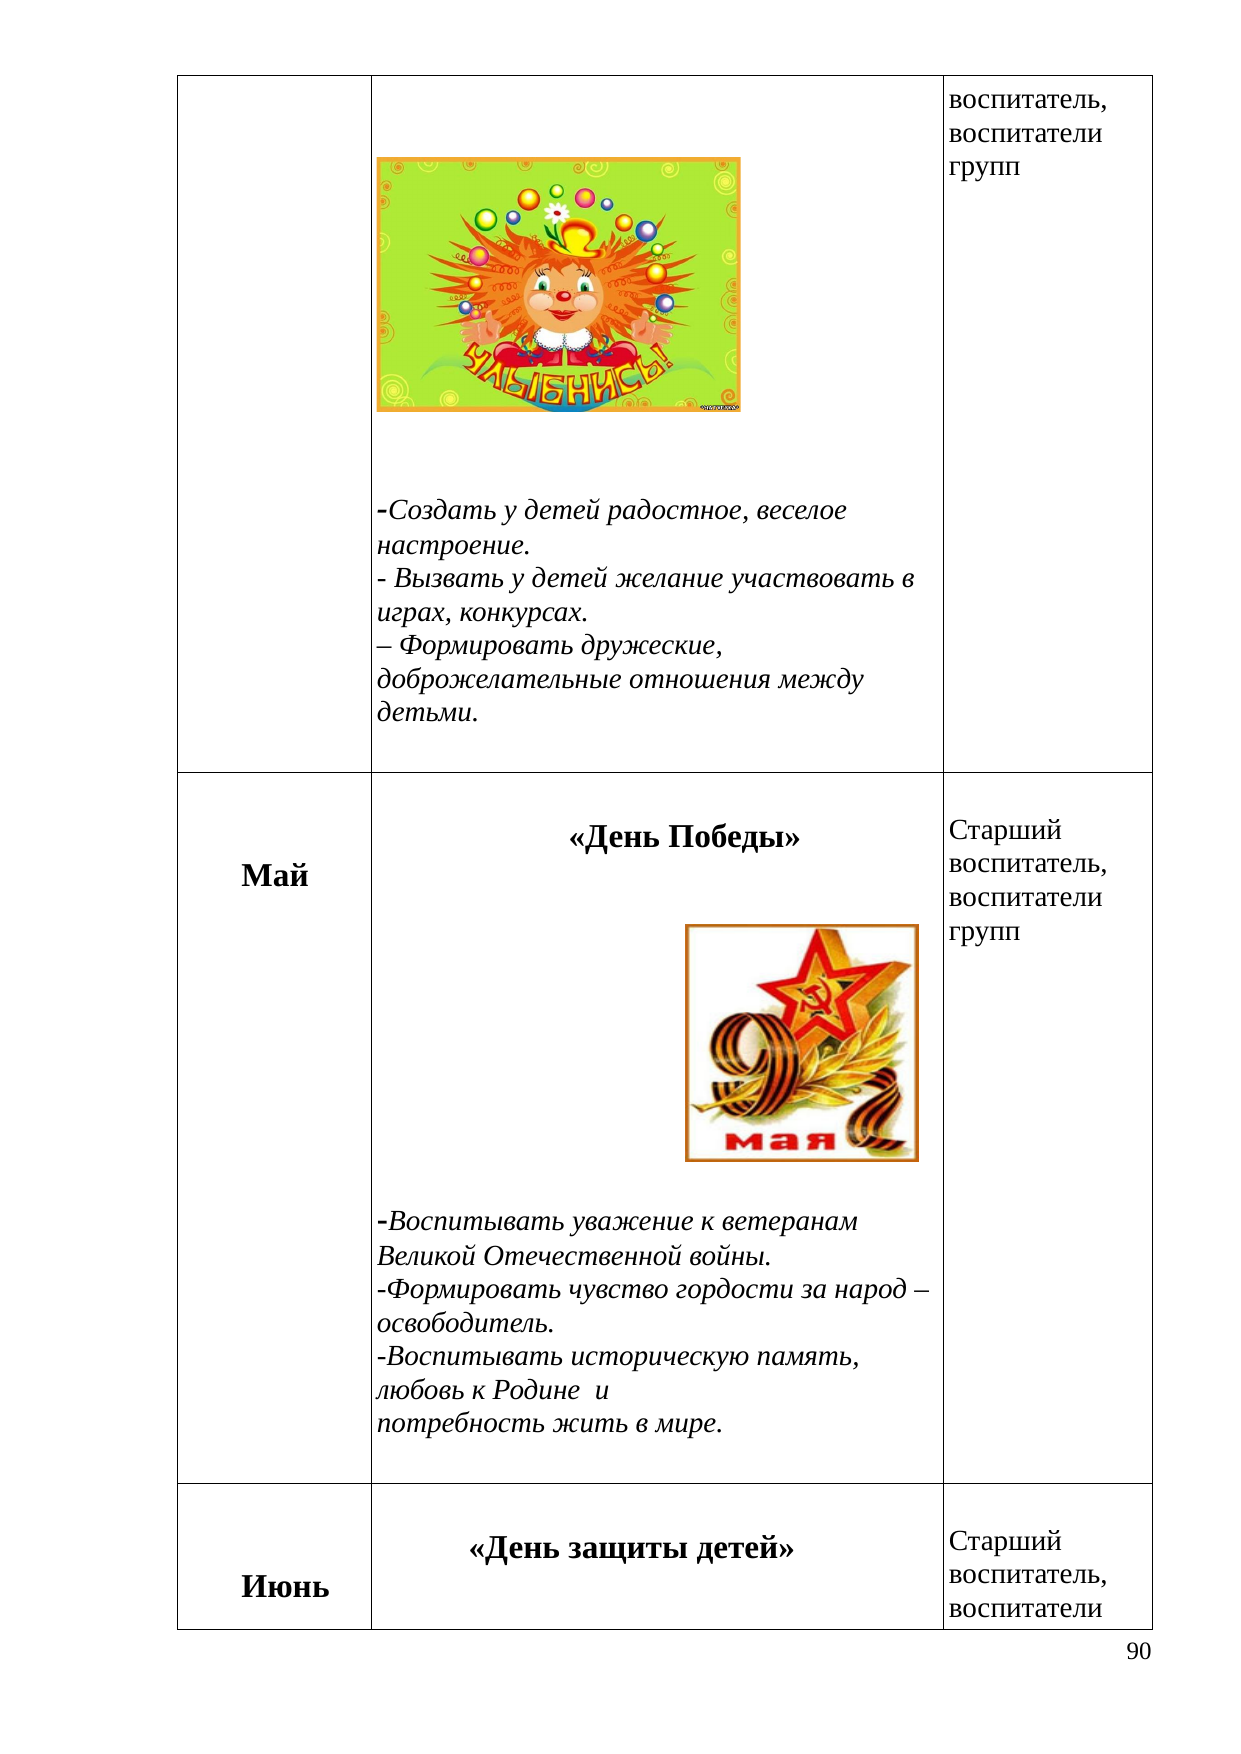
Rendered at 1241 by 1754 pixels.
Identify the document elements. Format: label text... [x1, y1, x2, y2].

table_cell воспитатель, воспитатели групп [944, 76, 1152, 772]
table_cell [178, 76, 371, 772]
table_cell -Создать у детей радостное, веселое настроение. - Вызвать у детей желание участвовать в играх, конкурсах. – Формировать дружеские, доброжелательные отношения между детьми. [372, 76, 943, 772]
table_cell Старший воспитатель, воспитатели [944, 1484, 1152, 1629]
table_cell «День Победы» -Воспитывать уважение к ветеранам Великой Отечественной войны. -Формировать чувство гордости за народ – освободитель. -Воспитывать историческую память, любовь к Родине и потребность жить в мире. [372, 773, 943, 1483]
table_cell «День защиты детей» [372, 1484, 943, 1629]
table_cell Старший воспитатель, воспитатели групп [944, 773, 1152, 1483]
table_cell Май [178, 773, 371, 1483]
table_cell Июнь [178, 1484, 371, 1629]
